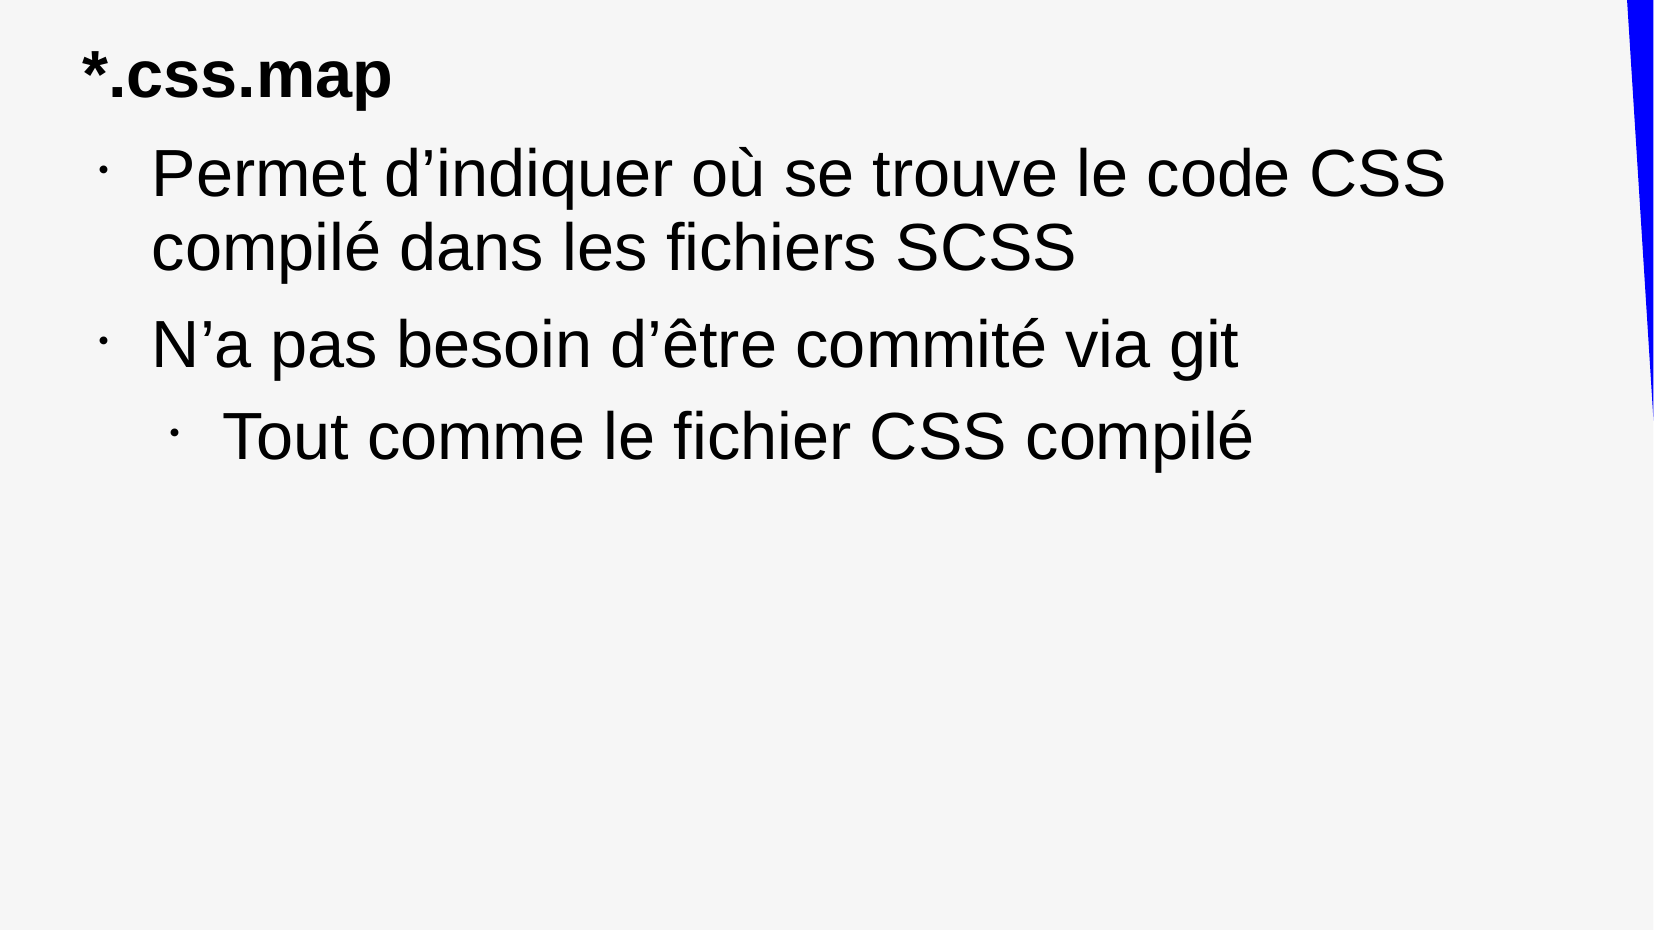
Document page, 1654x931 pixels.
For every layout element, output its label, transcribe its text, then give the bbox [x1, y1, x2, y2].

title *.css.map [82, 37, 1571, 114]
text_box [1627, 0, 1654, 429]
list Permet d’indiquer où se trouve le code CSS compilé dans les fichiers SCSS N’a pas besoin d’être commité via git Tout comme le fichier CSS compilé [80, 135, 1620, 591]
